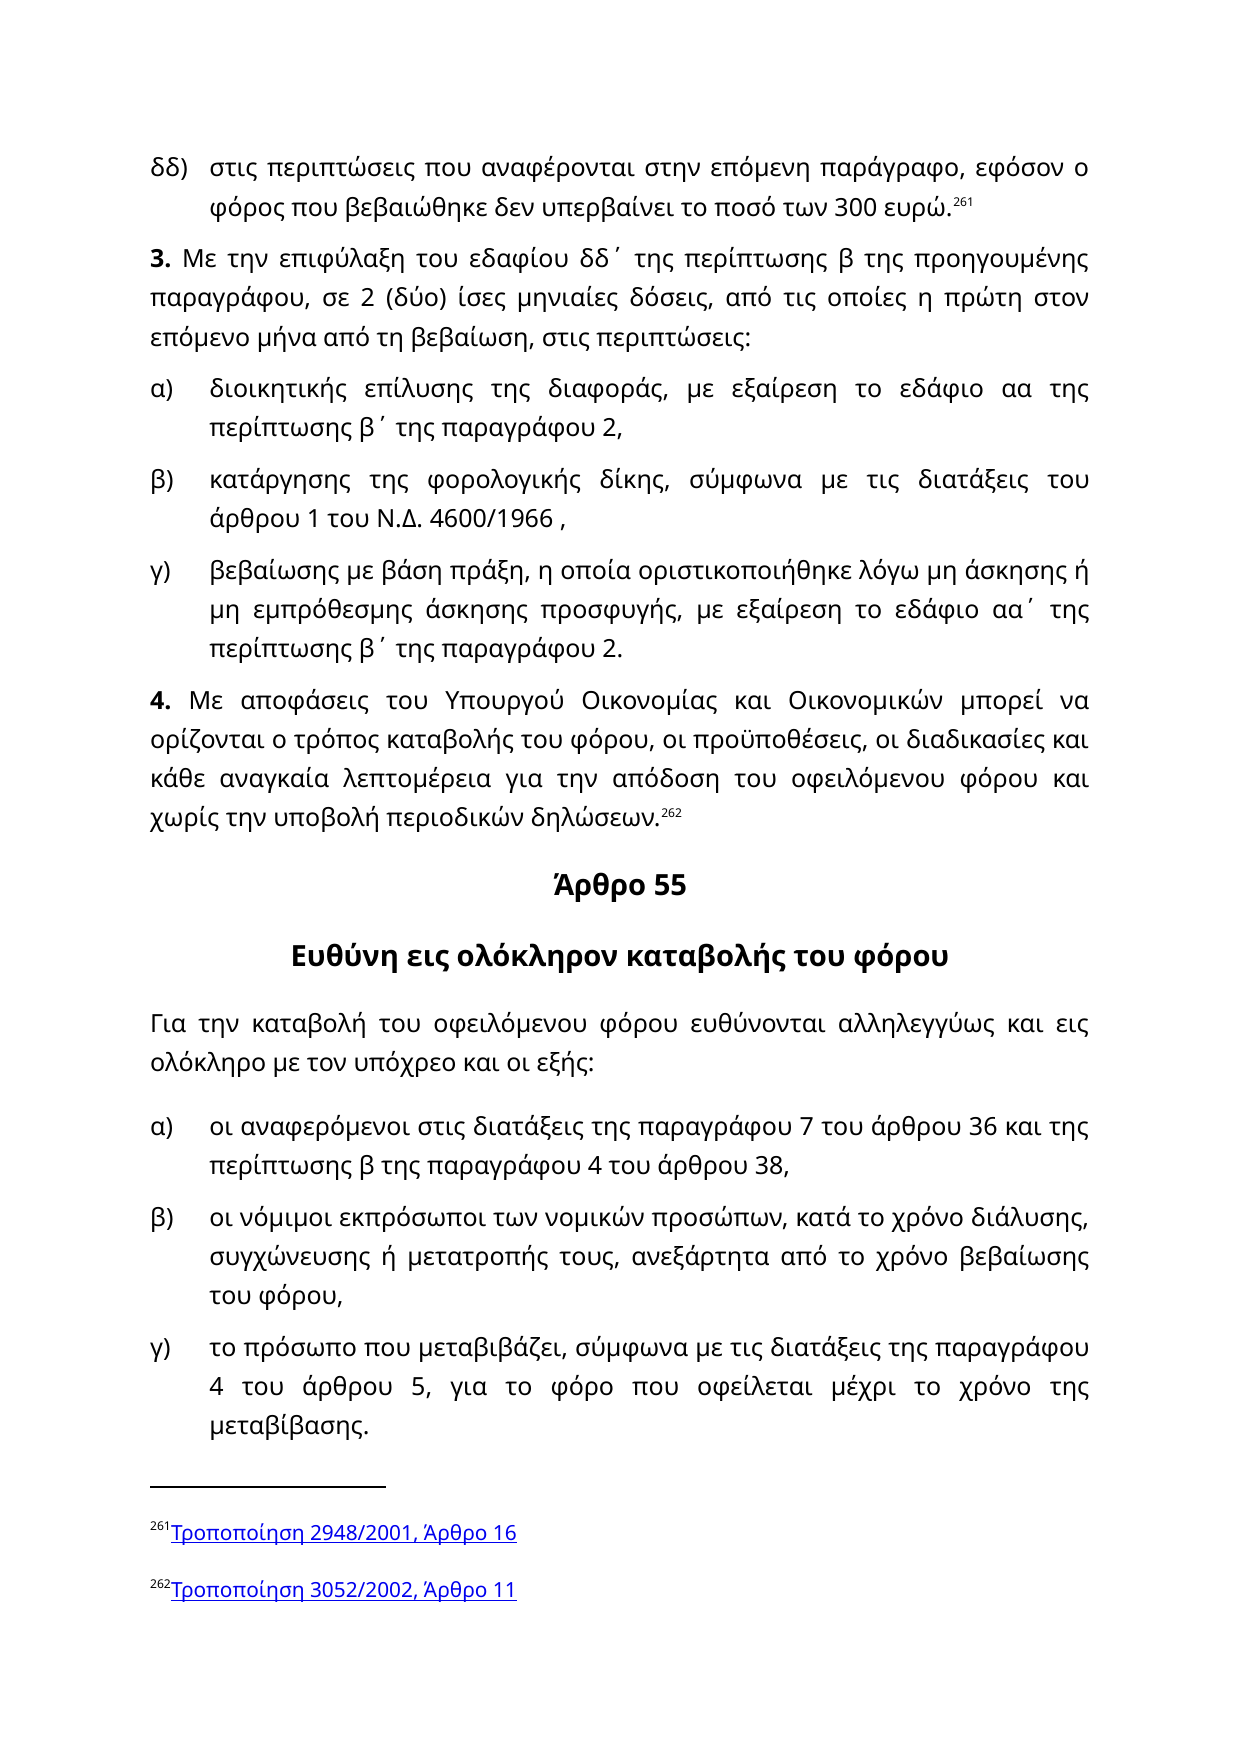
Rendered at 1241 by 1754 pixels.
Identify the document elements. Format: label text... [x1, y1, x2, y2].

text 3. Με την επιφύλαξη του εδαφίου δδ΄ της περίπτωσης β της προηγουμένης παραγράφου, σε 2 (δύο) ίσες μηνιαίες δόσεις, από τις οποίες η πρώτη στον επόμενο μήνα από τη βεβαίωση, στις περιπτώσεις: [150, 241, 1090, 353]
list δδ) στις περιπτώσεις που αναφέρονται στην επόμενη παράγραφο, εφόσον ο φόρος που βεβαιώθηκε δεν υπερβαίνει το ποσό των 300 ευρώ. [150, 150, 1090, 223]
subtitle Ευθύνη εις ολόκληρον καταβολής του φόρου [150, 935, 1090, 974]
list γ) βεβαίωσης με βάση πράξη, η οποία οριστικοποιήθηκε λόγω μη άσκησης ή μη εμπρόθεσμης άσκησης προσφυγής, με εξαίρεση το εδάφιο αα΄ της περίπτωσης β΄ της παραγράφου 2. [150, 552, 1090, 665]
text 4. Με αποφάσεις του Υπουργού Οικονομίας και Οικονομικών μπορεί να ορίζονται ο τρόπος καταβολής του φόρου, οι προϋποθέσεις, οι διαδικασίες και κάθε αναγκαία λεπτομέρεια για την απόδοση του οφειλόμενου φόρου και χωρίς την υποβολή περιοδικών δηλώσεων. [150, 682, 1090, 834]
list β) κατάργησης της φορολογικής δίκης, σύμφωνα με τις διατάξεις του άρθρου 1 του Ν.Δ. 4600/1966 , [150, 462, 1090, 535]
list γ) το πρόσωπο που μεταβιβάζει, σύμφωνα με τις διατάξεις της παραγράφου 4 του άρθρου 5, για το φόρο που οφείλεται μέχρι το χρόνο της μεταβίβασης. [150, 1329, 1090, 1442]
text Τροποποίηση 3052/2002, Άρθρο 11 [150, 1576, 1090, 1604]
text Για την καταβολή του οφειλόμενου φόρου ευθύνονται αλληλεγγύως και εις ολόκληρο με τον υπόχρεο και οι εξής: [150, 1005, 1090, 1079]
text Τροποποίηση 2948/2001, Άρθρο 16 [150, 1518, 1090, 1546]
list β) οι νόμιμοι εκπρόσωποι των νομικών προσώπων, κατά το χρόνο διάλυσης, συγχώνευσης ή μετατροπής τους, ανεξάρτητα από το χρόνο βεβαίωσης του φόρου, [150, 1199, 1090, 1312]
list α) οι αναφερόμενοι στις διατάξεις της παραγράφου 7 του άρθρου 36 και της περίπτωσης β της παραγράφου 4 του άρθρου 38, [150, 1109, 1090, 1182]
subtitle Άρθρο 55 [150, 864, 1090, 904]
list α) διοικητικής επίλυσης της διαφοράς, με εξαίρεση το εδάφιο αα της περίπτωσης β΄ της παραγράφου 2, [150, 371, 1090, 444]
